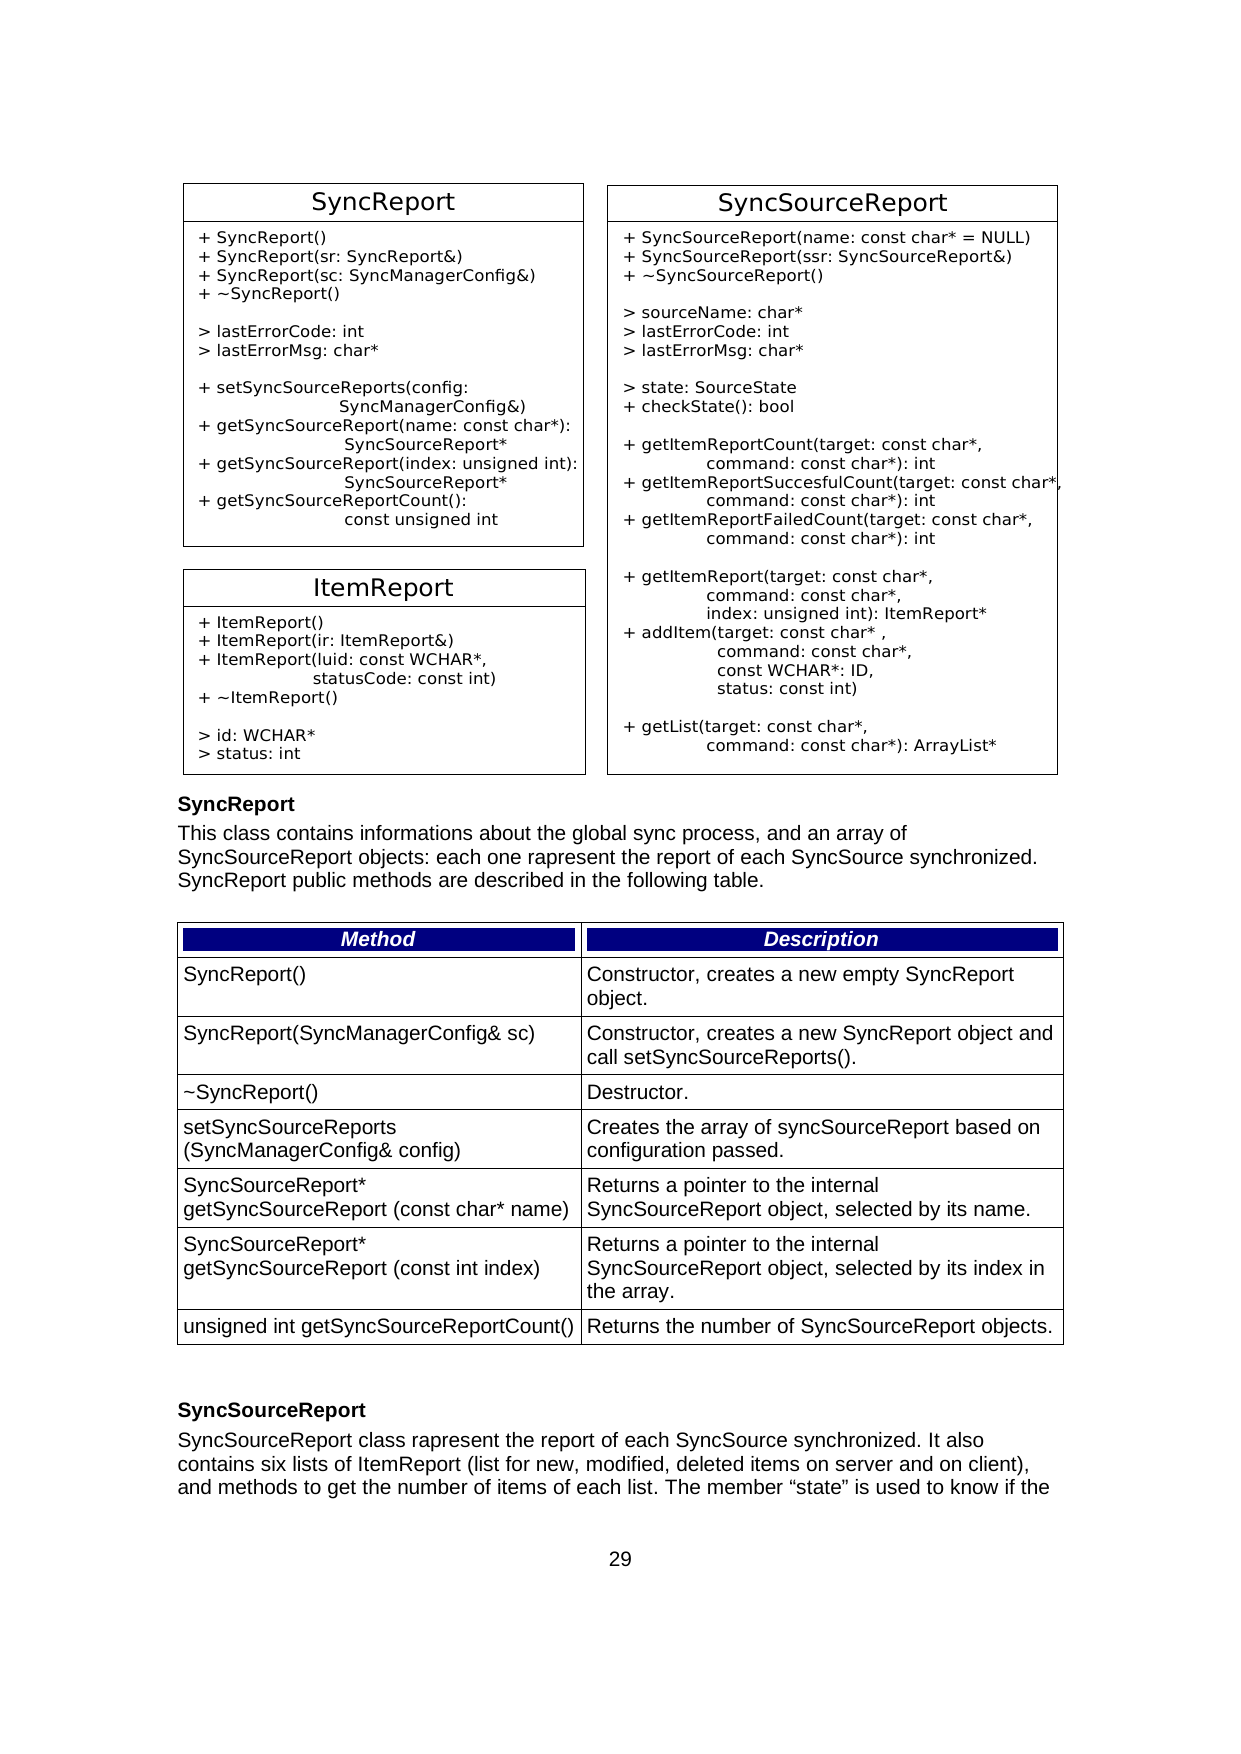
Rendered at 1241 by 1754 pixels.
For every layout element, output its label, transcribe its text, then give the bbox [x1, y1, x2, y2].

text SyncSourceReport class rapresent the report of each SyncSource synchronized. It also contains six lists of ItemReport (list for new, modified, deleted items on server and on client), and methods to get the number of items of each list. The member “state” is used to know if the [177, 1428, 1063, 1499]
table_cell SyncSourceReport* getSyncSourceReport (const int index) [178, 1228, 581, 1309]
table_cell setSyncSourceReports (SyncManagerConfig& config) [178, 1110, 581, 1168]
table_cell Constructor, creates a new empty SyncReport object. [582, 958, 1063, 1016]
table_cell Constructor, creates a new SyncReport object and call setSyncSourceReports(). [582, 1017, 1063, 1074]
table_cell Returns a pointer to the internal SyncSourceReport object, selected by its index in the array. [582, 1228, 1063, 1309]
table_cell ~SyncReport() [178, 1075, 581, 1109]
table_cell SyncSourceReport* getSyncSourceReport (const char* name) [178, 1169, 581, 1227]
table_cell SyncReport(SyncManagerConfig& sc) [178, 1017, 581, 1074]
table_cell Creates the array of syncSourceReport based on configuration passed. [582, 1110, 1063, 1168]
table_cell SyncReport() [178, 958, 581, 1016]
text This class contains informations about the global sync process, and an array of SyncSourceReport objects: each one rapresent the report of each SyncSource synchronized. [177, 822, 1063, 869]
table_cell Returns a pointer to the internal SyncSourceReport object, selected by its name. [582, 1169, 1063, 1227]
subtitle SyncSourceReport [177, 1399, 1063, 1422]
table_header Description [582, 923, 1063, 957]
subtitle SyncReport [177, 177, 1063, 816]
table_cell Returns the number of SyncSourceReport objects. [582, 1310, 1063, 1344]
table_cell unsigned int getSyncSourceReportCount() [178, 1310, 581, 1344]
table_cell Destructor. [582, 1075, 1063, 1109]
text SyncReport public methods are described in the following table. [177, 869, 1063, 892]
table_header Method [178, 923, 581, 957]
